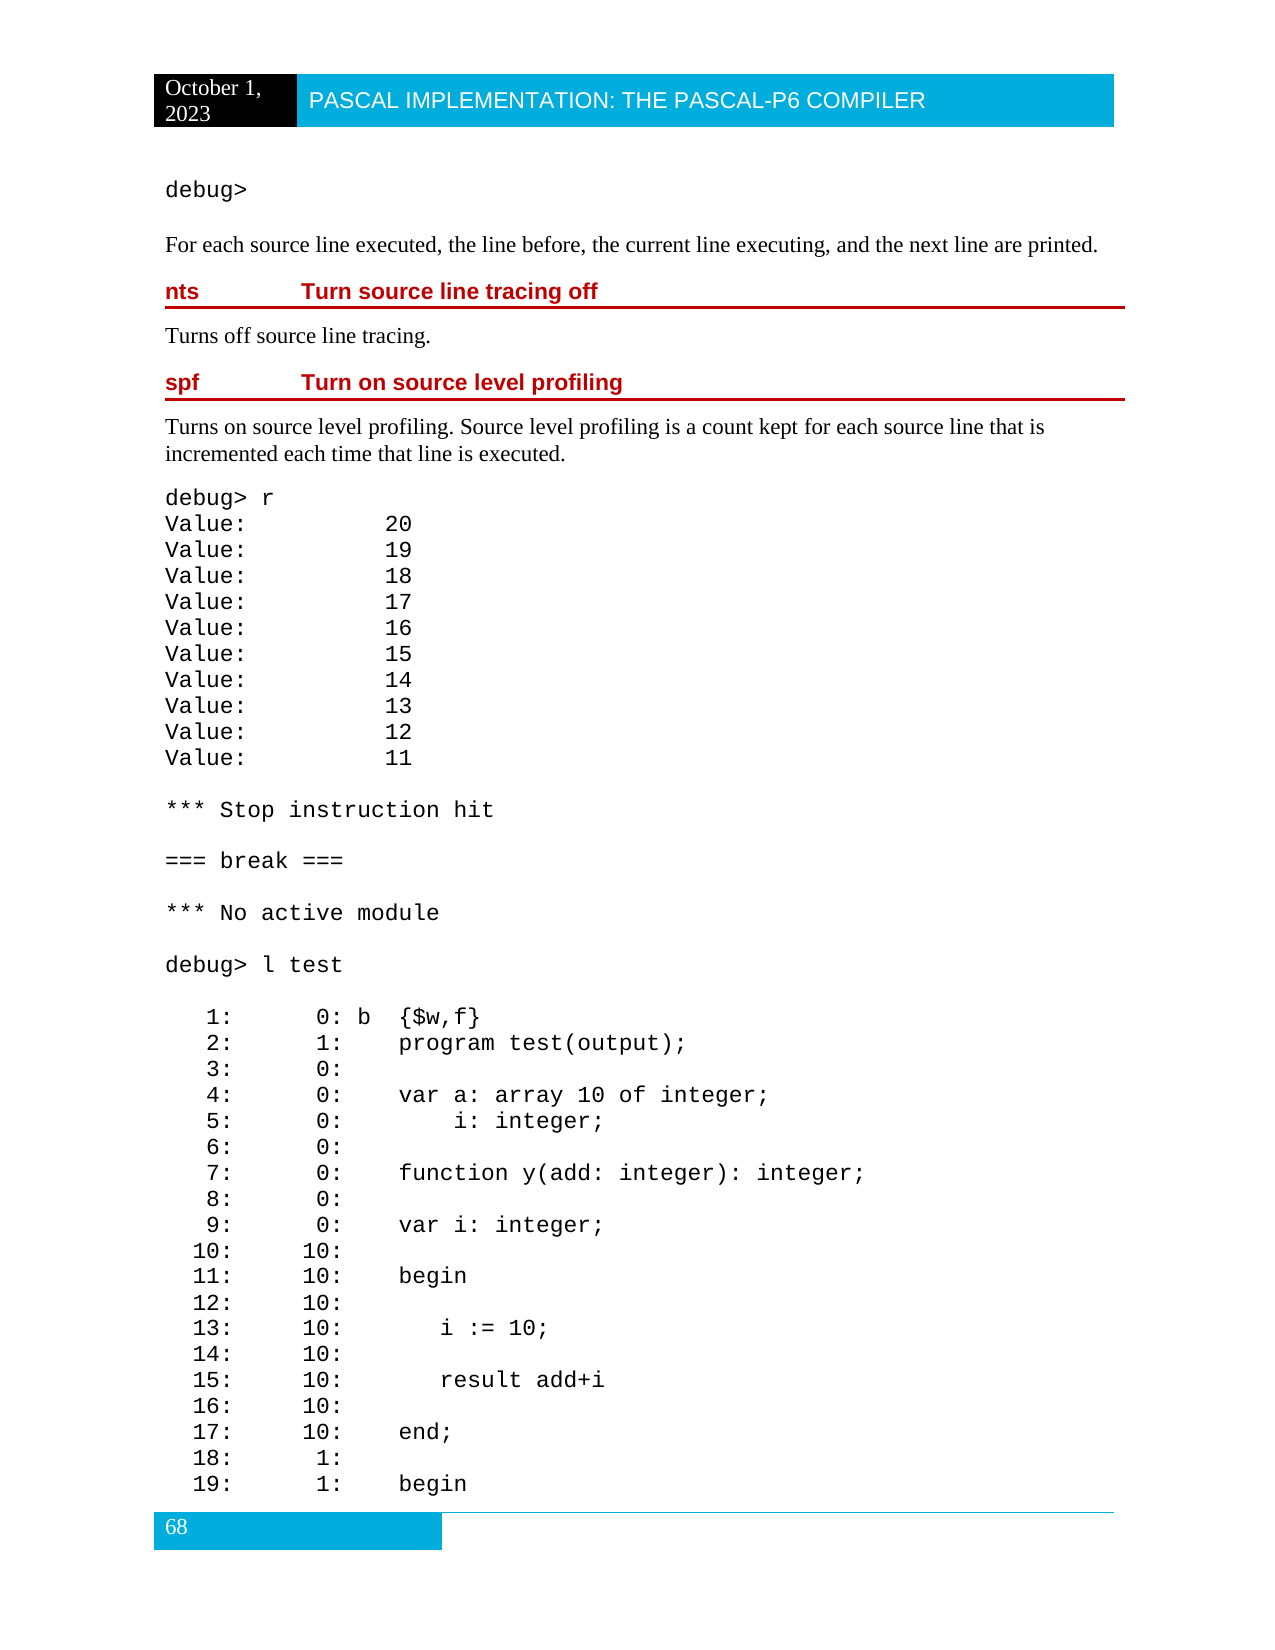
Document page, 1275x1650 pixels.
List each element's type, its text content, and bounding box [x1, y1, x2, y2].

text Value: 12 [165, 720, 1125, 746]
text 9: 0: var i: integer; [165, 1213, 1125, 1239]
text Value: 16 [165, 616, 1125, 642]
text 2: 1: program test(output); [165, 1031, 1125, 1057]
text 18: 1: [165, 1446, 1125, 1472]
text Turns off source line tracing. [165, 322, 1125, 348]
text 12: 10: [165, 1291, 1125, 1317]
text Value: 17 [165, 591, 1125, 616]
text *** No active module [165, 902, 1125, 928]
text 4: 0: var a: array 10 of integer; [165, 1083, 1125, 1109]
text Value: 20 [165, 513, 1125, 539]
text 5: 0: i: integer; [165, 1109, 1125, 1135]
text 3: 0: [165, 1057, 1125, 1083]
text Value: 18 [165, 564, 1125, 591]
text Turns on source level profiling. Source level profiling is a count kept for each source line that is incremented each time that line is executed. [165, 413, 1125, 466]
text Value: 15 [165, 642, 1125, 668]
text 10: 10: [165, 1239, 1125, 1265]
text 19: 1: begin [165, 1472, 1125, 1498]
text 15: 10: result add+i [165, 1369, 1125, 1394]
text 11: 10: begin [165, 1265, 1125, 1291]
text Value: 11 [165, 746, 1125, 772]
text 8: 0: [165, 1187, 1125, 1213]
subtitle nts Turn source line tracing off [165, 278, 1125, 306]
text debug> l test [165, 954, 1125, 979]
text === break === [165, 850, 1125, 876]
text Value: 13 [165, 694, 1125, 720]
text 7: 0: function y(add: integer): integer; [165, 1161, 1125, 1187]
text Value: 14 [165, 668, 1125, 694]
text debug> r [165, 487, 1125, 513]
text 17: 10: end; [165, 1421, 1125, 1446]
text *** Stop instruction hit [165, 798, 1125, 824]
text 14: 10: [165, 1343, 1125, 1369]
text 6: 0: [165, 1135, 1125, 1161]
subtitle spf Turn on source level profiling [165, 369, 1125, 398]
text For each source line executed, the line before, the current line executing, and the next line are printed. [165, 231, 1125, 257]
text 1: 0: b {$w,f} [165, 1006, 1125, 1031]
text Value: 19 [165, 539, 1125, 564]
text debug> [165, 179, 1125, 205]
text 13: 10: i := 10; [165, 1317, 1125, 1343]
text 16: 10: [165, 1394, 1125, 1421]
